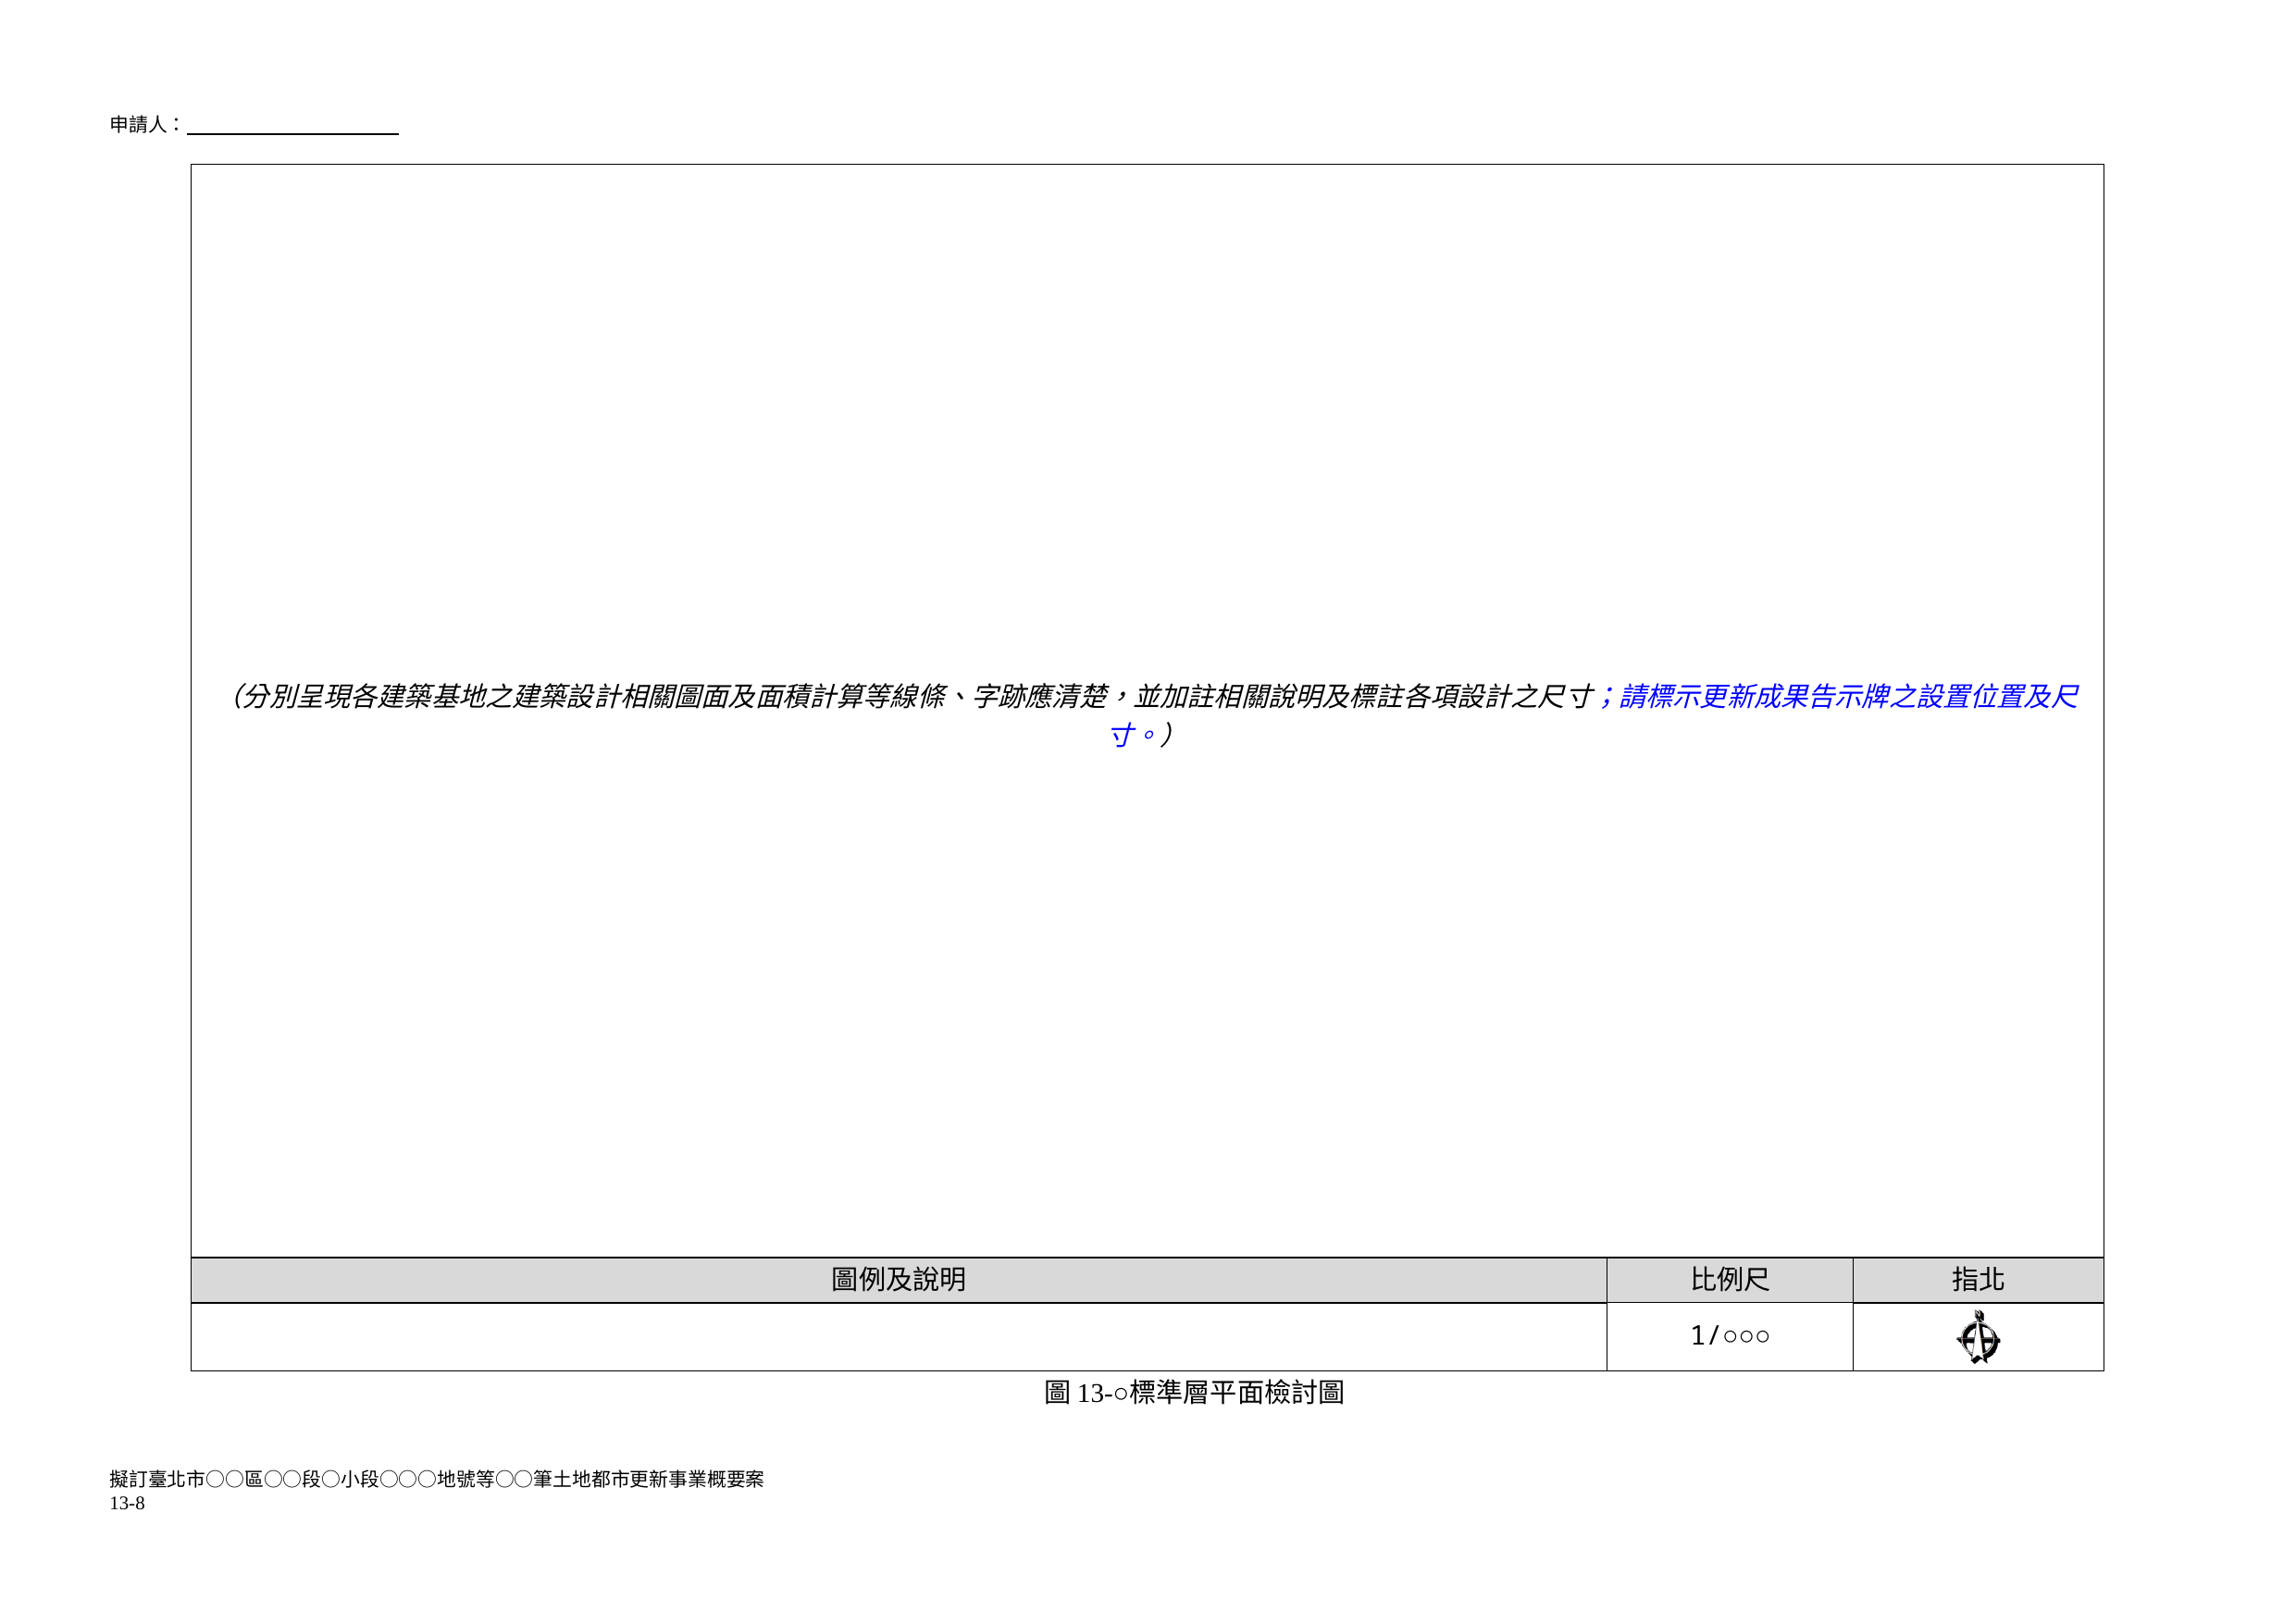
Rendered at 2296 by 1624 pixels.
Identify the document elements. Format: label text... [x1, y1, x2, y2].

table_header （分別呈現各建築基地之建築設計相關圖面及面積計算等線條、字跡應清楚，並加註相關說明及標註各項設計之尺寸；請標示更新成果告示牌之設置位置及尺寸。） [192, 165, 2104, 1257]
text 圖13-○標準層平面檢討圖 [203, 1371, 2186, 1410]
table_cell [1854, 1304, 2104, 1370]
table_cell 圖例及說明 [192, 1258, 1607, 1302]
table_cell 1/○○○ [1607, 1303, 1853, 1370]
table_cell 比例尺 [1607, 1258, 1853, 1302]
table_cell [192, 1304, 1607, 1370]
table_cell 指北 [1854, 1258, 2104, 1302]
